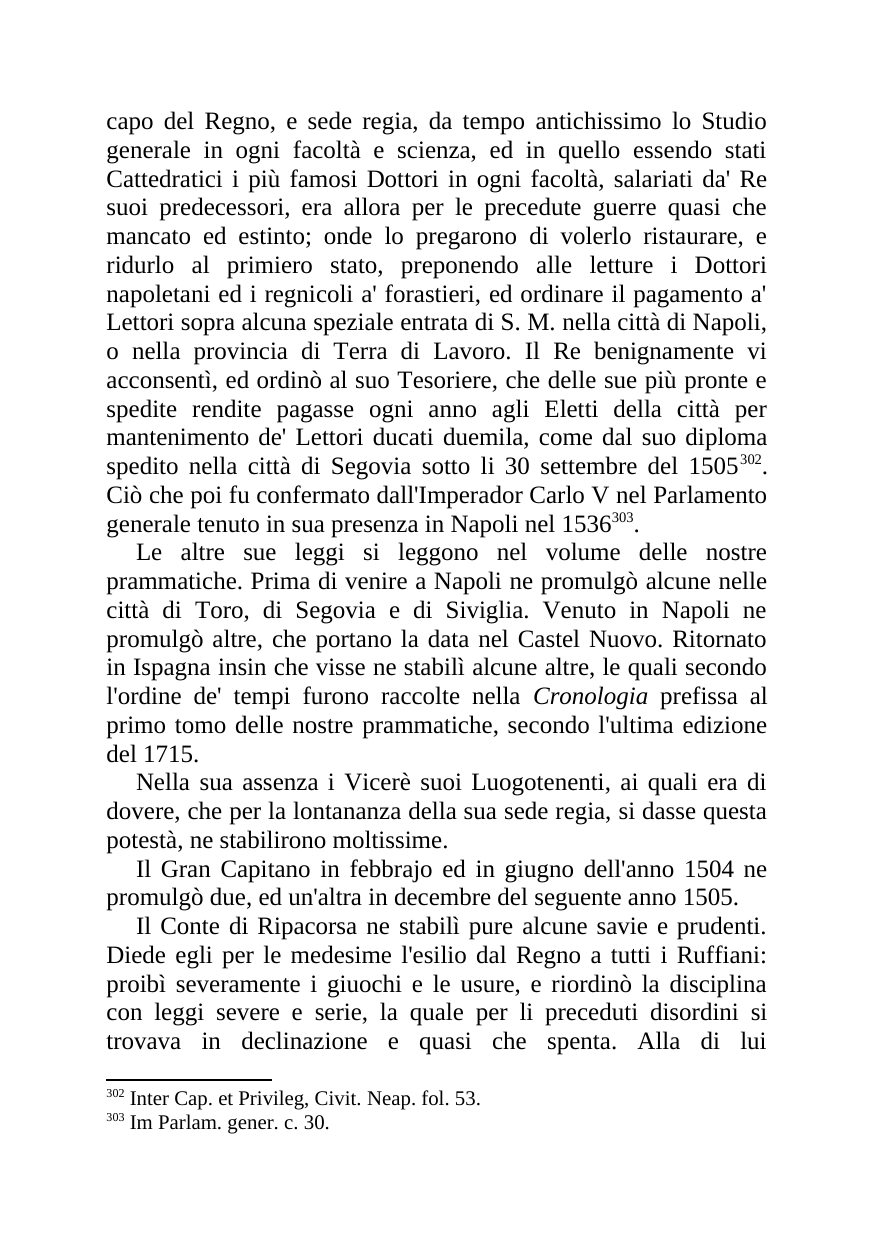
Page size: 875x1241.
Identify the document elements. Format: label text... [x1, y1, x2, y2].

text Il Gran Capitano in febbrajo ed in giugno dell'anno 1504 ne promulgò due, ed un'altra in decembre del seguente anno 1505. [106, 854, 768, 911]
text Nella sua assenza i Vicerè suoi Luogotenenti, ai quali era di dovere, che per la lontananza della sua sede regia, si dasse questa potestà, ne stabilirono moltissime. [106, 767, 768, 854]
text Im Parlam. gener. c. 30. [106, 1110, 768, 1134]
text Le altre sue leggi si leggono nel volume delle nostre prammatiche. Prima di venire a Napoli ne promulgò alcune nelle città di Toro, di Segovia e di Siviglia. Venuto in Napoli ne promulgò altre, che portano la data nel Castel Nuovo. Ritornato in Ispagna insin che visse ne stabilì alcune altre, le quali secondo l'ordine de' tempi furono raccolte nella Cronologia prefissa al primo tomo delle nostre prammatiche, secondo l'ultima edizione del 1715. [106, 537, 768, 767]
text Il Conte di Ripacorsa ne stabilì pure alcune savie e prudenti. Diede egli per le medesime l'esilio dal Regno a tutti i Ruffiani: proibì severamente i giuochi e le usure, e riordinò la disciplina con leggi severe e serie, la quale per li preceduti disordini si trovava in declinazione e quasi che spenta. Alla di lui [106, 911, 768, 1055]
text capo del Regno, e sede regia, da tempo antichissimo lo Studio generale in ogni facoltà e scienza, ed in quello essendo stati Cattedratici i più famosi Dottori in ogni facoltà, salariati da' Re suoi predecessori, era allora per le precedute guerre quasi che mancato ed estinto; onde lo pregarono di volerlo ristaurare, e ridurlo al primiero stato, preponendo alle letture i Dottori napoletani ed i regnicoli a' forastieri, ed ordinare il pagamento a' Lettori sopra alcuna speziale entrata di S. M. nella città di Napoli, o nella provincia di Terra di Lavoro. Il Re benignamente vi acconsentì, ed ordinò al suo Tesoriere, che delle sue più pronte e spedite rendite pagasse ogni anno agli Eletti della città per mantenimento de' Lettori ducati duemila, come dal suo diploma spedito nella città di Segovia sotto li 30 settembre del 1505. Ciò che poi fu confermato dall'Imperador Carlo V nel Parlamento generale tenuto in sua presenza in Napoli nel 1536. [106, 106, 768, 537]
text Inter Cap. et Privileg, Civit. Neap. fol. 53. [106, 1086, 768, 1110]
